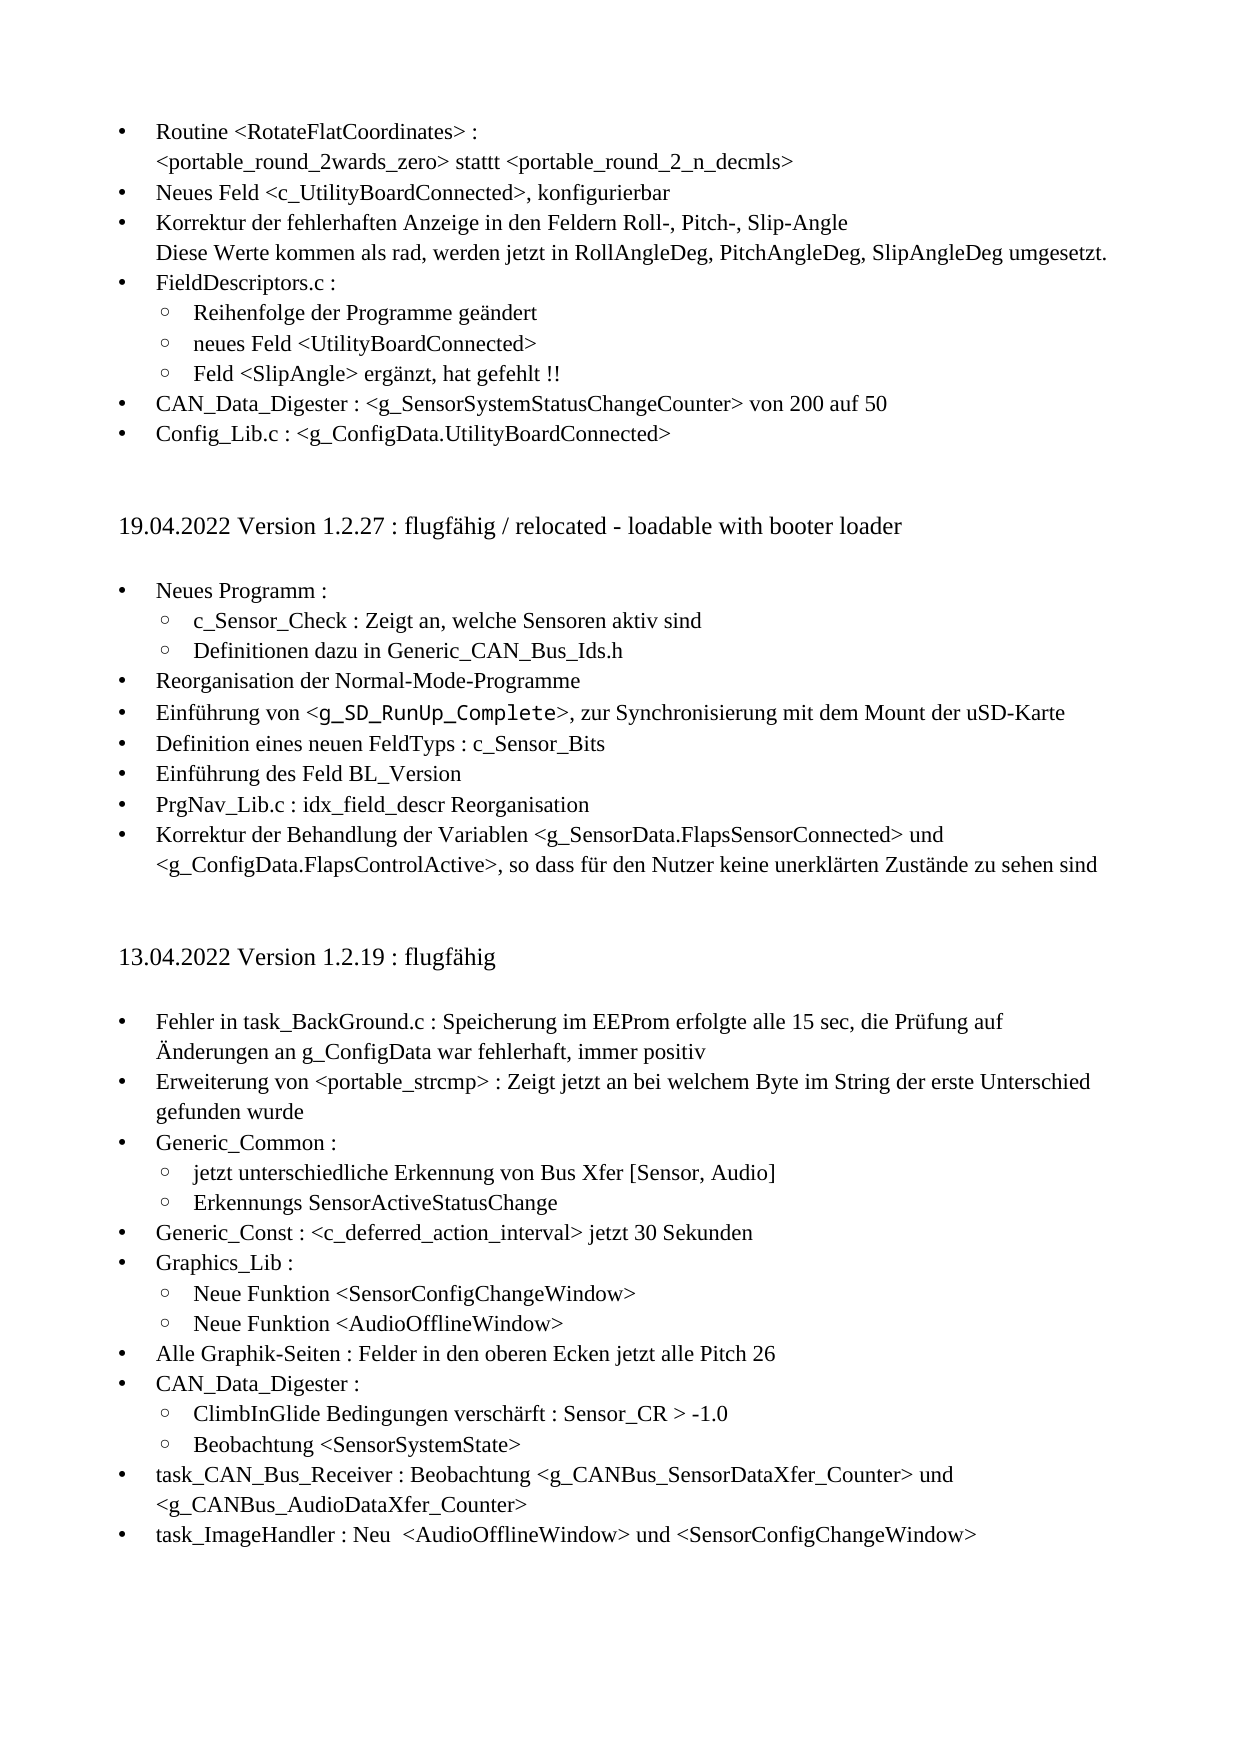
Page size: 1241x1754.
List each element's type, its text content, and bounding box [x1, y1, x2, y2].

list Neues Feld <c_UtilityBoardConnected>, konfigurierbar [118, 178, 1122, 205]
list Feld <SlipAngle> ergänzt, hat gefehlt !! [156, 360, 1122, 386]
list Erweiterung von <portable_strcmp> : Zeigt jetzt an bei welchem Byte im String der erste Unterschied gefunden wurde [118, 1068, 1122, 1125]
list Reihenfolge der Programme geändert [156, 299, 1122, 326]
list Neues Programm : [118, 577, 1122, 603]
list ClimbInGlide Bedingungen verschärft : Sensor_CR > -1.0 [156, 1401, 1122, 1427]
list Beobachtung <SensorSystemState> [156, 1431, 1122, 1457]
list Config_Lib.c : <g_ConfigData.UtilityBoardConnected> [118, 420, 1122, 447]
list Neue Funktion <SensorConfigChangeWindow> [156, 1280, 1122, 1306]
list task_ImageHandler : Neu <AudioOfflineWindow> und <SensorConfigChangeWindow> [118, 1521, 1122, 1548]
list Generic_Common : [118, 1129, 1122, 1155]
text 13.04.2022 Version 1.2.19 : flugfähig [118, 942, 1122, 971]
list Korrektur der fehlerhaften Anzeige in den Feldern Roll-, Pitch-, Slip-Angle Diese Werte kommen als rad, werden jetzt in RollAngleDeg, PitchAngleDeg, SlipAngleDeg umgesetzt. [118, 209, 1122, 265]
list Einführung von <g_SD_RunUp_Complete>, zur Synchronisierung mit dem Mount der uSD-Karte [118, 698, 1122, 726]
list jetzt unterschiedliche Erkennung von Bus Xfer [Sensor, Audio] [156, 1159, 1122, 1185]
list c_Sensor_Check : Zeigt an, welche Sensoren aktiv sind [156, 607, 1122, 633]
list Routine <RotateFlatCoordinates> : <portable_round_2wards_zero> stattt <portable_round_2_n_decmls> [118, 118, 1122, 175]
list Alle Graphik-Seiten : Felder in den oberen Ecken jetzt alle Pitch 26 [118, 1340, 1122, 1366]
list Definition eines neuen FeldTyps : c_Sensor_Bits [118, 730, 1122, 757]
list Generic_Const : <c_deferred_action_interval> jetzt 30 Sekunden [118, 1219, 1122, 1246]
list Fehler in task_BackGround.c : Speicherung im EEProm erfolgte alle 15 sec, die Prüfung auf Änderungen an g_ConfigData war fehlerhaft, immer positiv [118, 1008, 1122, 1064]
list Einführung des Feld BL_Version [118, 761, 1122, 787]
list Erkennungs SensorActiveStatusChange [156, 1189, 1122, 1215]
list Neue Funktion <AudioOfflineWindow> [156, 1310, 1122, 1336]
list task_CAN_Bus_Receiver : Beobachtung <g_CANBus_SensorDataXfer_Counter> und <g_CANBus_AudioDataXfer_Counter> [118, 1461, 1122, 1517]
list Reorganisation der Normal-Mode-Programme [118, 667, 1122, 694]
list Graphics_Lib : [118, 1249, 1122, 1276]
list Korrektur der Behandlung der Variablen <g_SensorData.FlapsSensorConnected> und <g_ConfigData.FlapsControlActive>, so dass für den Nutzer keine unerklärten Zustände zu sehen sind [118, 821, 1122, 877]
list PrgNav_Lib.c : idx_field_descr Reorganisation [118, 791, 1122, 817]
text 19.04.2022 Version 1.2.27 : flugfähig / relocated - loadable with booter loader [118, 511, 1122, 539]
list CAN_Data_Digester : <g_SensorSystemStatusChangeCounter> von 200 auf 50 [118, 390, 1122, 416]
list neues Feld <UtilityBoardConnected> [156, 329, 1122, 356]
list CAN_Data_Digester : [118, 1370, 1122, 1397]
list Definitionen dazu in Generic_CAN_Bus_Ids.h [156, 637, 1122, 664]
list FieldDescriptors.c : [118, 269, 1122, 296]
